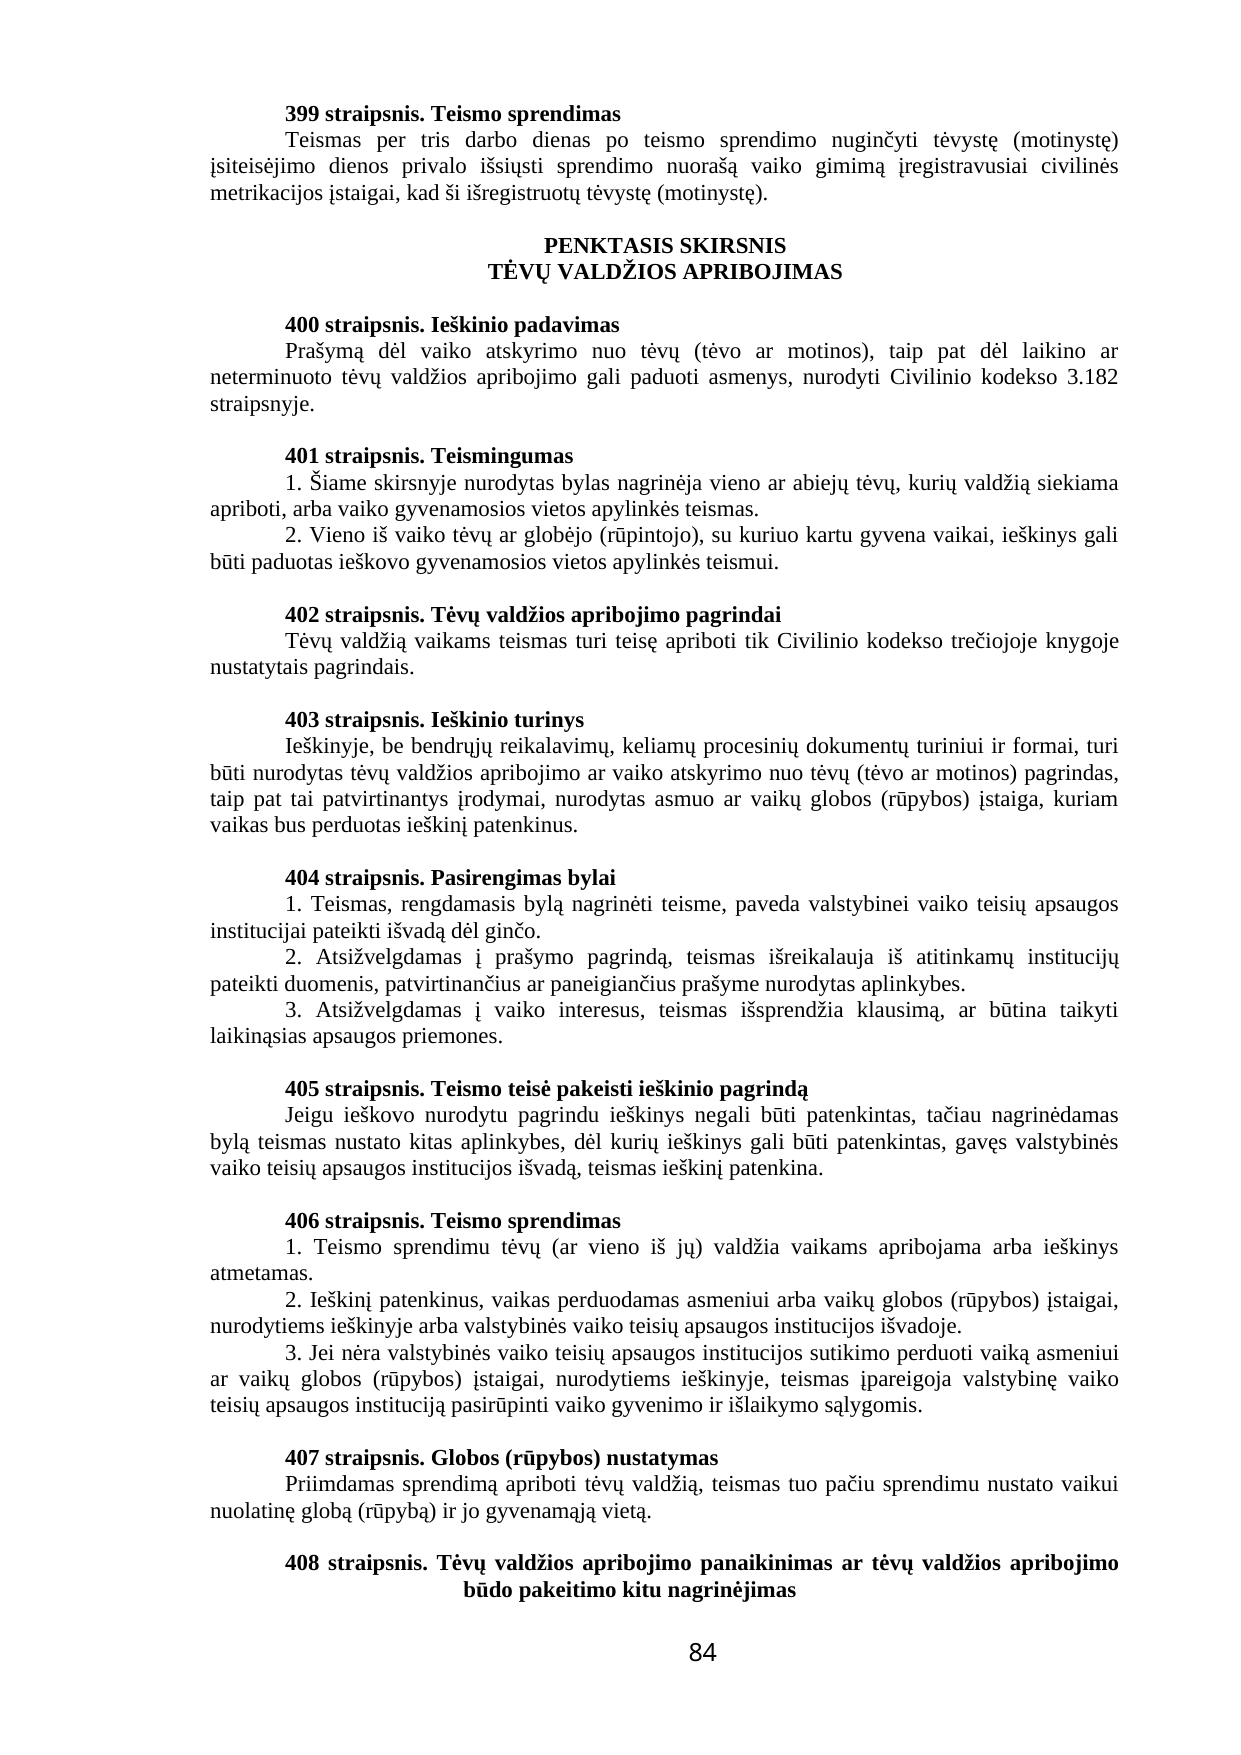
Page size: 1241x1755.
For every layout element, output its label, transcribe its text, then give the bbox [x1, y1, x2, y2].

text 405 straipsnis. Teismo teisė pakeisti ieškinio pagrindą [210, 1075, 1120, 1101]
text 2. Ieškinį patenkinus, vaikas perduodamas asmeniui arba vaikų globos (rūpybos) įstaigai, nurodytiems ieškinyje arba valstybinės vaiko teisių apsaugos institucijos išvadoje. [210, 1286, 1120, 1338]
text Tėvų valdžią vaikams teismas turi teisę apriboti tik Civilinio kodekso trečiojoje knygoje nustatytais pagrindais. [210, 627, 1120, 680]
text 1. Šiame skirsnyje nurodytas bylas nagrinėja vieno ar abiejų tėvų, kurių valdžią siekiama apriboti, arba vaiko gyvenamosios vietos apylinkės teismas. [210, 469, 1120, 522]
text Ieškinyje, be bendrųjų reikalavimų, keliamų procesinių dokumentų turiniui ir formai, turi būti nurodytas tėvų valdžios apribojimo ar vaiko atskyrimo nuo tėvų (tėvo ar motinos) pagrindas, taip pat tai patvirtinantys įrodymai, nurodytas asmuo ar vaikų globos (rūpybos) įstaiga, kuriam vaikas bus perduotas ieškinį patenkinus. [210, 732, 1120, 838]
text 408 straipsnis. Tėvų valdžios apribojimo panaikinimas ar tėvų valdžios apribojimo būdo pakeitimo kitu nagrinėjimas [285, 1549, 1120, 1602]
text 404 straipsnis. Pasirengimas bylai [210, 864, 1120, 891]
text Jeigu ieškovo nurodytu pagrindu ieškinys negali būti patenkintas, tačiau nagrinėdamas bylą teismas nustato kitas aplinkybes, dėl kurių ieškinys gali būti patenkintas, gavęs valstybinės vaiko teisių apsaugos institucijos išvadą, teismas ieškinį patenkina. [210, 1101, 1120, 1180]
text 407 straipsnis. Globos (rūpybos) nustatymas [210, 1444, 1120, 1470]
text 403 straipsnis. Ieškinio turinys [210, 706, 1120, 732]
text 406 straipsnis. Teismo sprendimas [210, 1207, 1120, 1233]
text 3. Atsižvelgdamas į vaiko interesus, teismas išsprendžia klausimą, ar būtina taikyti laikinąsias apsaugos priemones. [210, 996, 1120, 1049]
text Prašymą dėl vaiko atskyrimo nuo tėvų (tėvo ar motinos), taip pat dėl laikino ar neterminuoto tėvų valdžios apribojimo gali paduoti asmenys, nurodyti Civilinio kodekso 3.182 straipsnyje. [210, 337, 1120, 416]
text 2. Atsižvelgdamas į prašymo pagrindą, teismas išreikalauja iš atitinkamų institucijų pateikti duomenis, patvirtinančius ar paneigiančius prašyme nurodytas aplinkybes. [210, 943, 1120, 996]
text 2. Vieno iš vaiko tėvų ar globėjo (rūpintojo), su kuriuo kartu gyvena vaikai, ieškinys gali būti paduotas ieškovo gyvenamosios vietos apylinkės teismui. [210, 522, 1120, 574]
text 400 straipsnis. Ieškinio padavimas [210, 311, 1120, 337]
text 1. Teismo sprendimu tėvų (ar vieno iš jų) valdžia vaikams apribojama arba ieškinys atmetamas. [210, 1233, 1120, 1286]
text Priimdamas sprendimą apriboti tėvų valdžią, teismas tuo pačiu sprendimu nustato vaikui nuolatinę globą (rūpybą) ir jo gyvenamąją vietą. [210, 1470, 1120, 1523]
text 399 straipsnis. Teismo sprendimas [210, 100, 1120, 126]
subtitle TĖVŲ VALDŽIOS APRIBOJIMAS [210, 258, 1120, 284]
text 402 straipsnis. Tėvų valdžios apribojimo pagrindai [210, 601, 1120, 627]
subtitle PENKTASIS SKIRSNIS [210, 232, 1120, 258]
text Teismas per tris darbo dienas po teismo sprendimo nuginčyti tėvystę (motinystę) įsiteisėjimo dienos privalo išsiųsti sprendimo nuorašą vaiko gimimą įregistravusiai civilinės metrikacijos įstaigai, kad ši išregistruotų tėvystę (motinystę). [210, 126, 1120, 205]
text 401 straipsnis. Teismingumas [210, 442, 1120, 469]
text 3. Jei nėra valstybinės vaiko teisių apsaugos institucijos sutikimo perduoti vaiką asmeniui ar vaikų globos (rūpybos) įstaigai, nurodytiems ieškinyje, teismas įpareigoja valstybinę vaiko teisių apsaugos instituciją pasirūpinti vaiko gyvenimo ir išlaikymo sąlygomis. [210, 1338, 1120, 1418]
text 1. Teismas, rengdamasis bylą nagrinėti teisme, paveda valstybinei vaiko teisių apsaugos institucijai pateikti išvadą dėl ginčo. [210, 891, 1120, 943]
